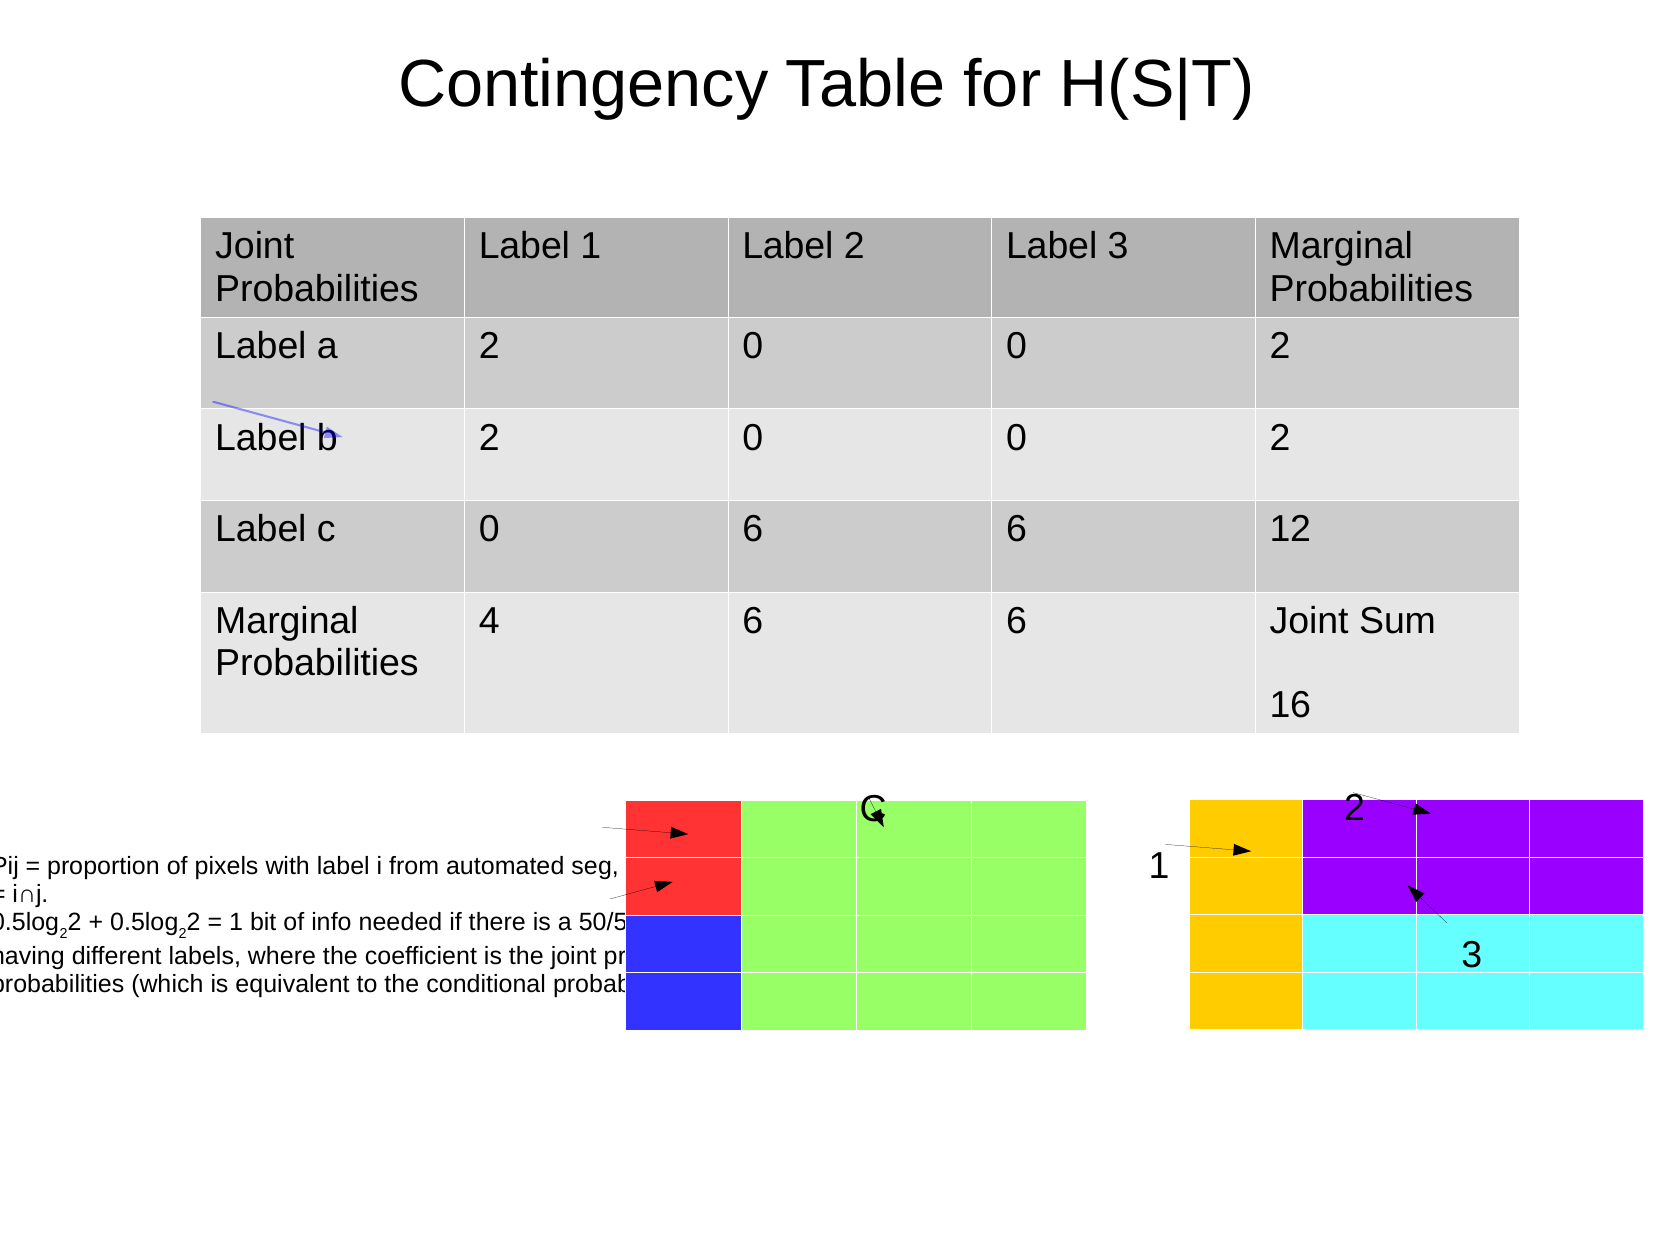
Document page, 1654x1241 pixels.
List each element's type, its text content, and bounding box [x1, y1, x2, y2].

table_header [742, 801, 856, 857]
table_header [972, 801, 1086, 857]
table_cell [742, 858, 856, 915]
text_box 3 [1446, 926, 1549, 984]
table_cell Marginal Probabilities [201, 593, 464, 733]
table_cell [972, 916, 1086, 972]
table_cell 6 [992, 593, 1255, 733]
table_cell [857, 973, 971, 1030]
table_cell [1530, 915, 1643, 972]
table_cell 6 [992, 501, 1255, 592]
table_cell 0 [729, 318, 991, 408]
table_cell 2 [1256, 318, 1519, 408]
table_header [1190, 800, 1302, 857]
table_cell [1303, 973, 1416, 1029]
table_header Marginal Probabilities [1256, 218, 1519, 317]
table_header [1303, 800, 1416, 857]
table_cell 0 [729, 409, 991, 500]
table_cell [1417, 899, 1436, 914]
text_box 1 [1133, 837, 1189, 895]
table_cell Label a [201, 318, 464, 408]
table_cell [857, 858, 971, 915]
table_cell 12 [1256, 501, 1519, 592]
table_cell [1303, 915, 1416, 972]
table_header Label 2 [729, 218, 991, 317]
table_cell [626, 916, 741, 972]
table_header Label 1 [465, 218, 728, 317]
table_cell Label b [201, 409, 464, 500]
text_box C [844, 780, 939, 837]
table_cell 4 [465, 593, 728, 733]
table_cell [1190, 858, 1302, 914]
table_cell [1303, 858, 1416, 914]
table_cell Joint Sum 16 [1256, 593, 1519, 733]
table_header [857, 801, 971, 857]
table_cell 0 [992, 409, 1255, 500]
table_cell [1417, 858, 1529, 914]
table_cell [626, 973, 741, 1030]
table_cell 2 [465, 318, 728, 408]
table_cell 2 [1256, 409, 1519, 500]
table_cell [1190, 973, 1302, 1029]
table_cell [1417, 915, 1529, 972]
table_cell 0 [465, 501, 728, 592]
table_header [626, 801, 741, 857]
table_cell [1417, 973, 1529, 1029]
table_cell [857, 916, 971, 972]
table_cell 0 [992, 318, 1255, 408]
table_cell [626, 858, 741, 915]
table_cell [1190, 915, 1302, 972]
table_cell [972, 973, 1086, 1030]
table_cell 6 [729, 593, 991, 733]
table_header Label 3 [992, 218, 1255, 317]
text_box 2 [1329, 779, 1439, 837]
title Contingency Table for H(S|T) [82, 0, 1571, 338]
table_cell [1530, 973, 1643, 1029]
table_header [1417, 800, 1529, 857]
text_box Pij = proportion of pixels with label i from automated seg, and label j from GT. Joint probabilities = i∩j. 0.5log22 + 0.5log22 = 1 bit of info needed if there is a 50/50 chance of the pixel in question having different labels, where the coefficient is the joint probabilities divided by the marginal probabilities (which is equivalent to the conditional probabilities). [0, 844, 1063, 1069]
table_cell [742, 973, 856, 1030]
table_header [1530, 800, 1643, 857]
table_cell [972, 858, 1086, 915]
table_header Joint Probabilities [201, 218, 464, 317]
table_cell 2 [465, 409, 728, 500]
table_cell 6 [729, 501, 991, 592]
table_cell Label b [322, 434, 332, 448]
table_cell [742, 916, 856, 972]
table_cell Label c [201, 501, 464, 592]
table_cell [1530, 858, 1643, 914]
